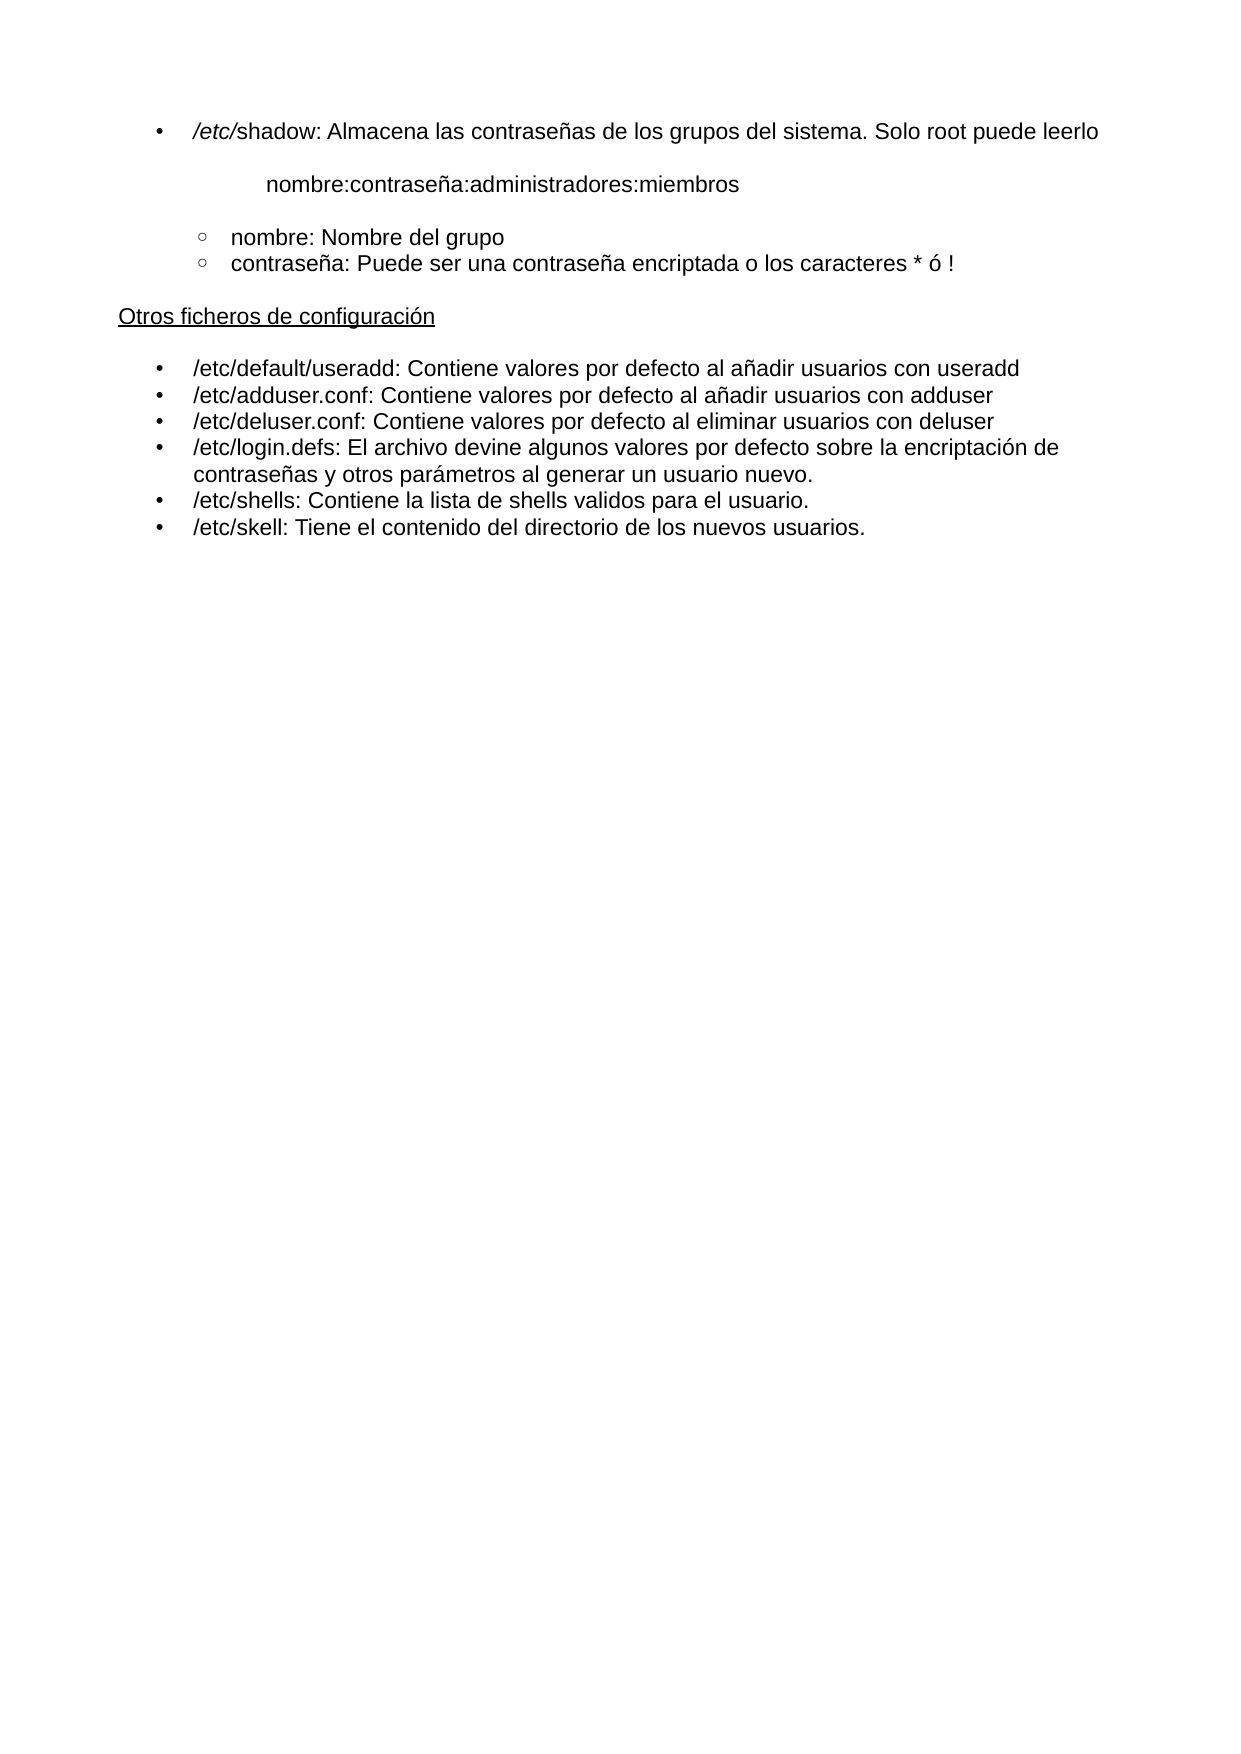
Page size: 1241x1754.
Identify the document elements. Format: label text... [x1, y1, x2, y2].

text Otros ficheros de configuración [118, 303, 1122, 329]
list contraseña: Puede ser una contraseña encriptada o los caracteres * ó ! [193, 250, 1122, 276]
list /etc/default/useradd: Contiene valores por defecto al añadir usuarios con useradd [156, 355, 1122, 382]
list /etc/adduser.conf: Contiene valores por defecto al añadir usuarios con adduser [156, 382, 1122, 408]
list /etc/skell: Tiene el contenido del directorio de los nuevos usuarios. [156, 513, 1122, 540]
list /etc/shells: Contiene la lista de shells validos para el usuario. [156, 487, 1122, 513]
text nombre:contraseña:administradores:miembros [118, 171, 1122, 197]
list /etc/deluser.conf: Contiene valores por defecto al eliminar usuarios con deluser [156, 408, 1122, 434]
list /etc/shadow: Almacena las contraseñas de los grupos del sistema. Solo root puede leerlo [156, 118, 1122, 144]
list /etc/login.defs: El archivo devine algunos valores por defecto sobre la encriptación de contraseñas y otros parámetros al generar un usuario nuevo. [156, 434, 1122, 487]
list nombre: Nombre del grupo [193, 223, 1122, 250]
